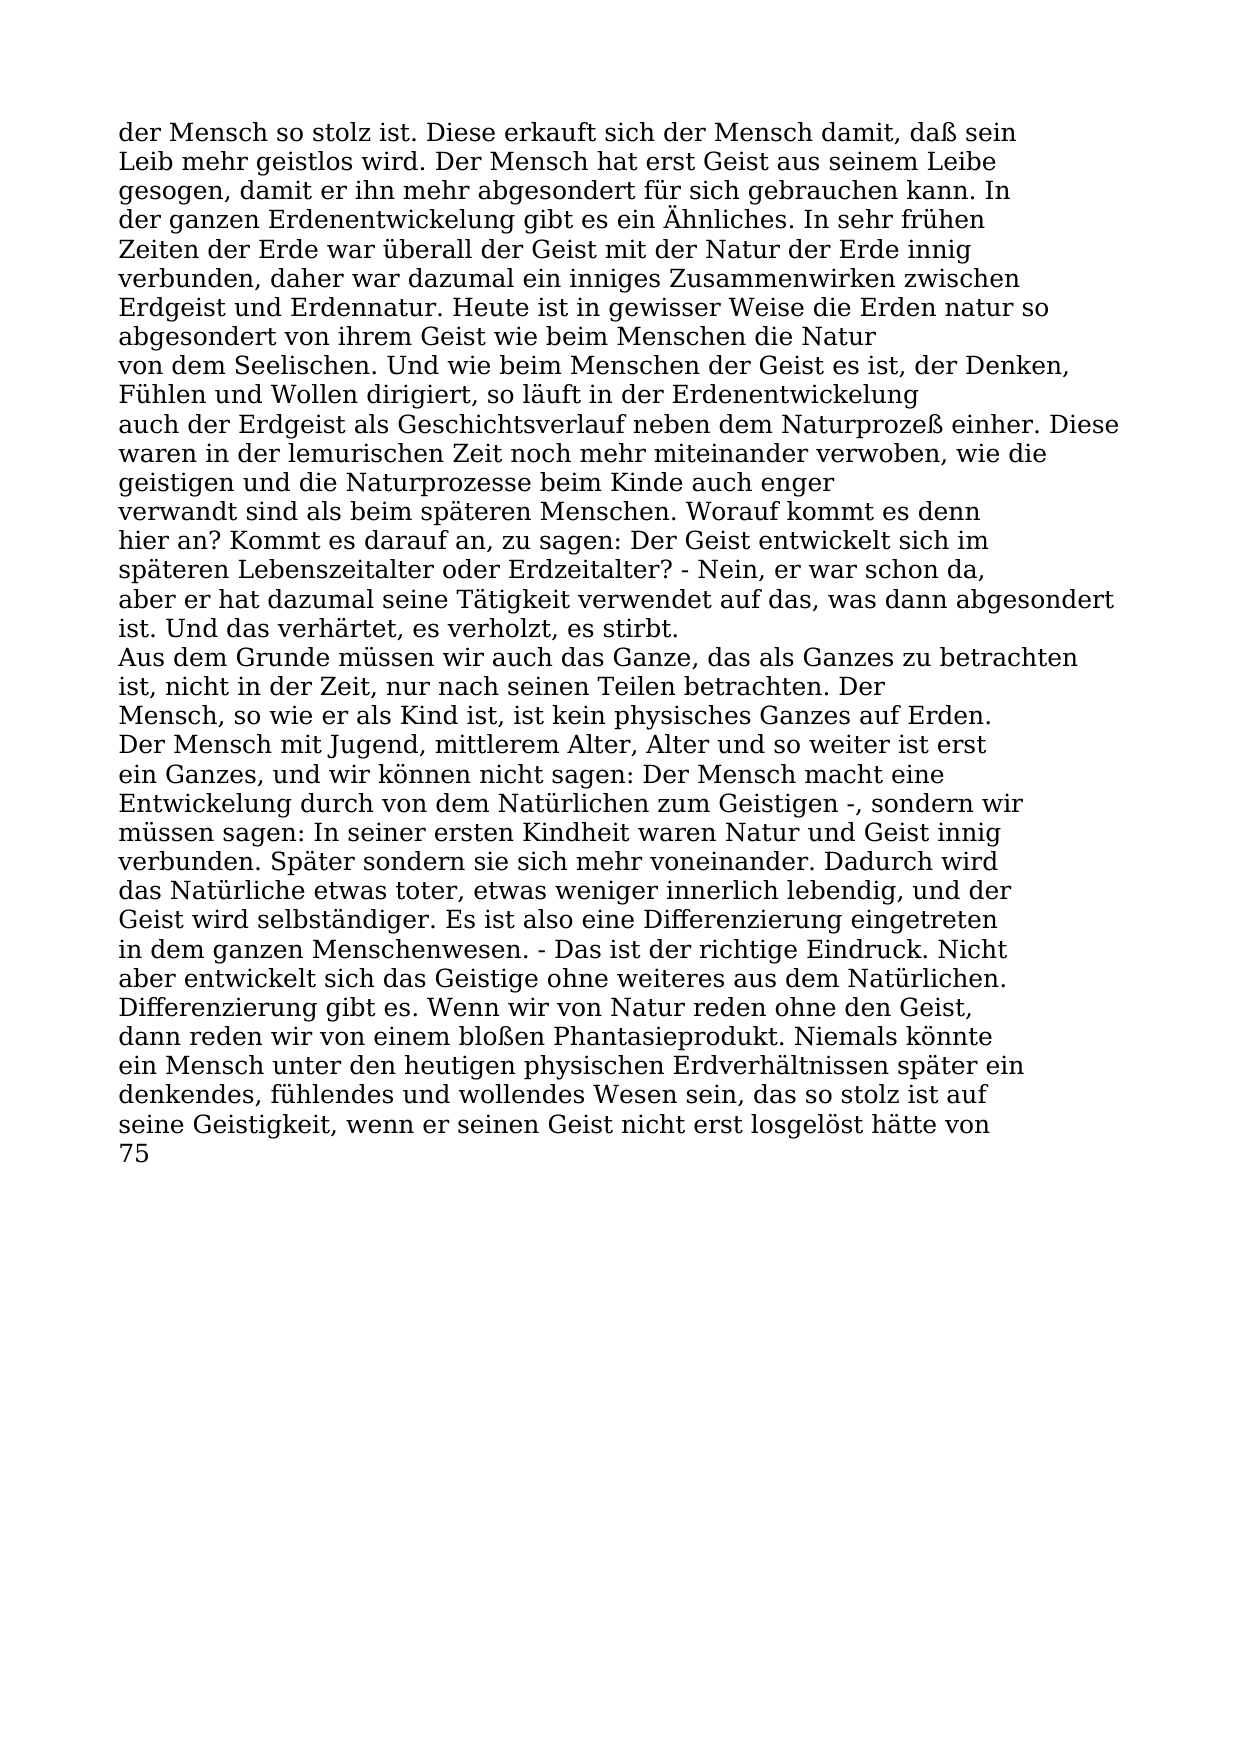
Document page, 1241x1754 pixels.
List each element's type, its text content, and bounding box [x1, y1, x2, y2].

text Mensch, so wie er als Kind ist, ist kein physisches Ganzes auf Erden. [118, 701, 1122, 731]
text von dem Seelischen. Und wie beim Menschen der Geist es ist, der Denken, Fühlen und Wollen dirigiert, so läuft in der Erdenentwickelung [118, 351, 1122, 410]
text ein Mensch unter den heutigen physischen Erdverhältnissen später ein [118, 1051, 1122, 1081]
text ein Ganzes, und wir können nicht sagen: Der Mensch macht eine Entwickelung durch von dem Natürlichen zum Geistigen -, sondern wir [118, 760, 1122, 818]
text hier an? Kommt es darauf an, zu sagen: Der Geist entwickelt sich im [118, 526, 1122, 556]
text Erdgeist und Erdennatur. Heute ist in gewisser Weise die Erden natur so abgesondert von ihrem Geist wie beim Menschen die Natur [118, 293, 1122, 351]
text auch der Erdgeist als Geschichtsverlauf neben dem Naturprozeß einher. Diese waren in der lemurischen Zeit noch mehr miteinander verwoben, wie die geistigen und die Naturprozesse beim Kinde auch enger [118, 410, 1122, 497]
text Der Mensch mit Jugend, mittlerem Alter, Alter und so weiter ist erst [118, 731, 1122, 760]
text Leib mehr geistlos wird. Der Mensch hat erst Geist aus seinem Leibe [118, 147, 1122, 176]
text Zeiten der Erde war überall der Geist mit der Natur der Erde innig [118, 235, 1122, 264]
text 75 [118, 1139, 1122, 1168]
text seine Geistigkeit, wenn er seinen Geist nicht erst losgelöst hätte von [118, 1110, 1122, 1139]
text müssen sagen: In seiner ersten Kindheit waren Natur und Geist innig [118, 818, 1122, 847]
text dann reden wir von einem bloßen Phantasieprodukt. Niemals könnte [118, 1022, 1122, 1051]
text Differenzierung gibt es. Wenn wir von Natur reden ohne den Geist, [118, 993, 1122, 1022]
text denkendes, fühlendes und wollendes Wesen sein, das so stolz ist auf [118, 1081, 1122, 1110]
text verwandt sind als beim späteren Menschen. Worauf kommt es denn [118, 497, 1122, 526]
text der ganzen Erdenentwickelung gibt es ein Ähnliches. In sehr frühen [118, 206, 1122, 235]
text aber er hat dazumal seine Tätigkeit verwendet auf das, was dann abgesondert ist. Und das verhärtet, es verholzt, es stirbt. [118, 585, 1122, 643]
text Geist wird selbständiger. Es ist also eine Differenzierung eingetreten [118, 906, 1122, 935]
text späteren Lebenszeitalter oder Erdzeitalter? - Nein, er war schon da, [118, 556, 1122, 585]
text der Mensch so stolz ist. Diese erkauft sich der Mensch damit, daß sein [118, 118, 1122, 147]
text gesogen, damit er ihn mehr abgesondert für sich gebrauchen kann. In [118, 176, 1122, 206]
text das Natürliche etwas toter, etwas weniger innerlich lebendig, und der [118, 876, 1122, 906]
text in dem ganzen Menschenwesen. - Das ist der richtige Eindruck. Nicht [118, 935, 1122, 964]
text verbunden. Später sondern sie sich mehr voneinander. Dadurch wird [118, 847, 1122, 876]
text verbunden, daher war dazumal ein inniges Zusammenwirken zwischen [118, 264, 1122, 293]
text Aus dem Grunde müssen wir auch das Ganze, das als Ganzes zu betrachten ist, nicht in der Zeit, nur nach seinen Teilen betrachten. Der [118, 643, 1122, 701]
text aber entwickelt sich das Geistige ohne weiteres aus dem Natürlichen. [118, 964, 1122, 993]
